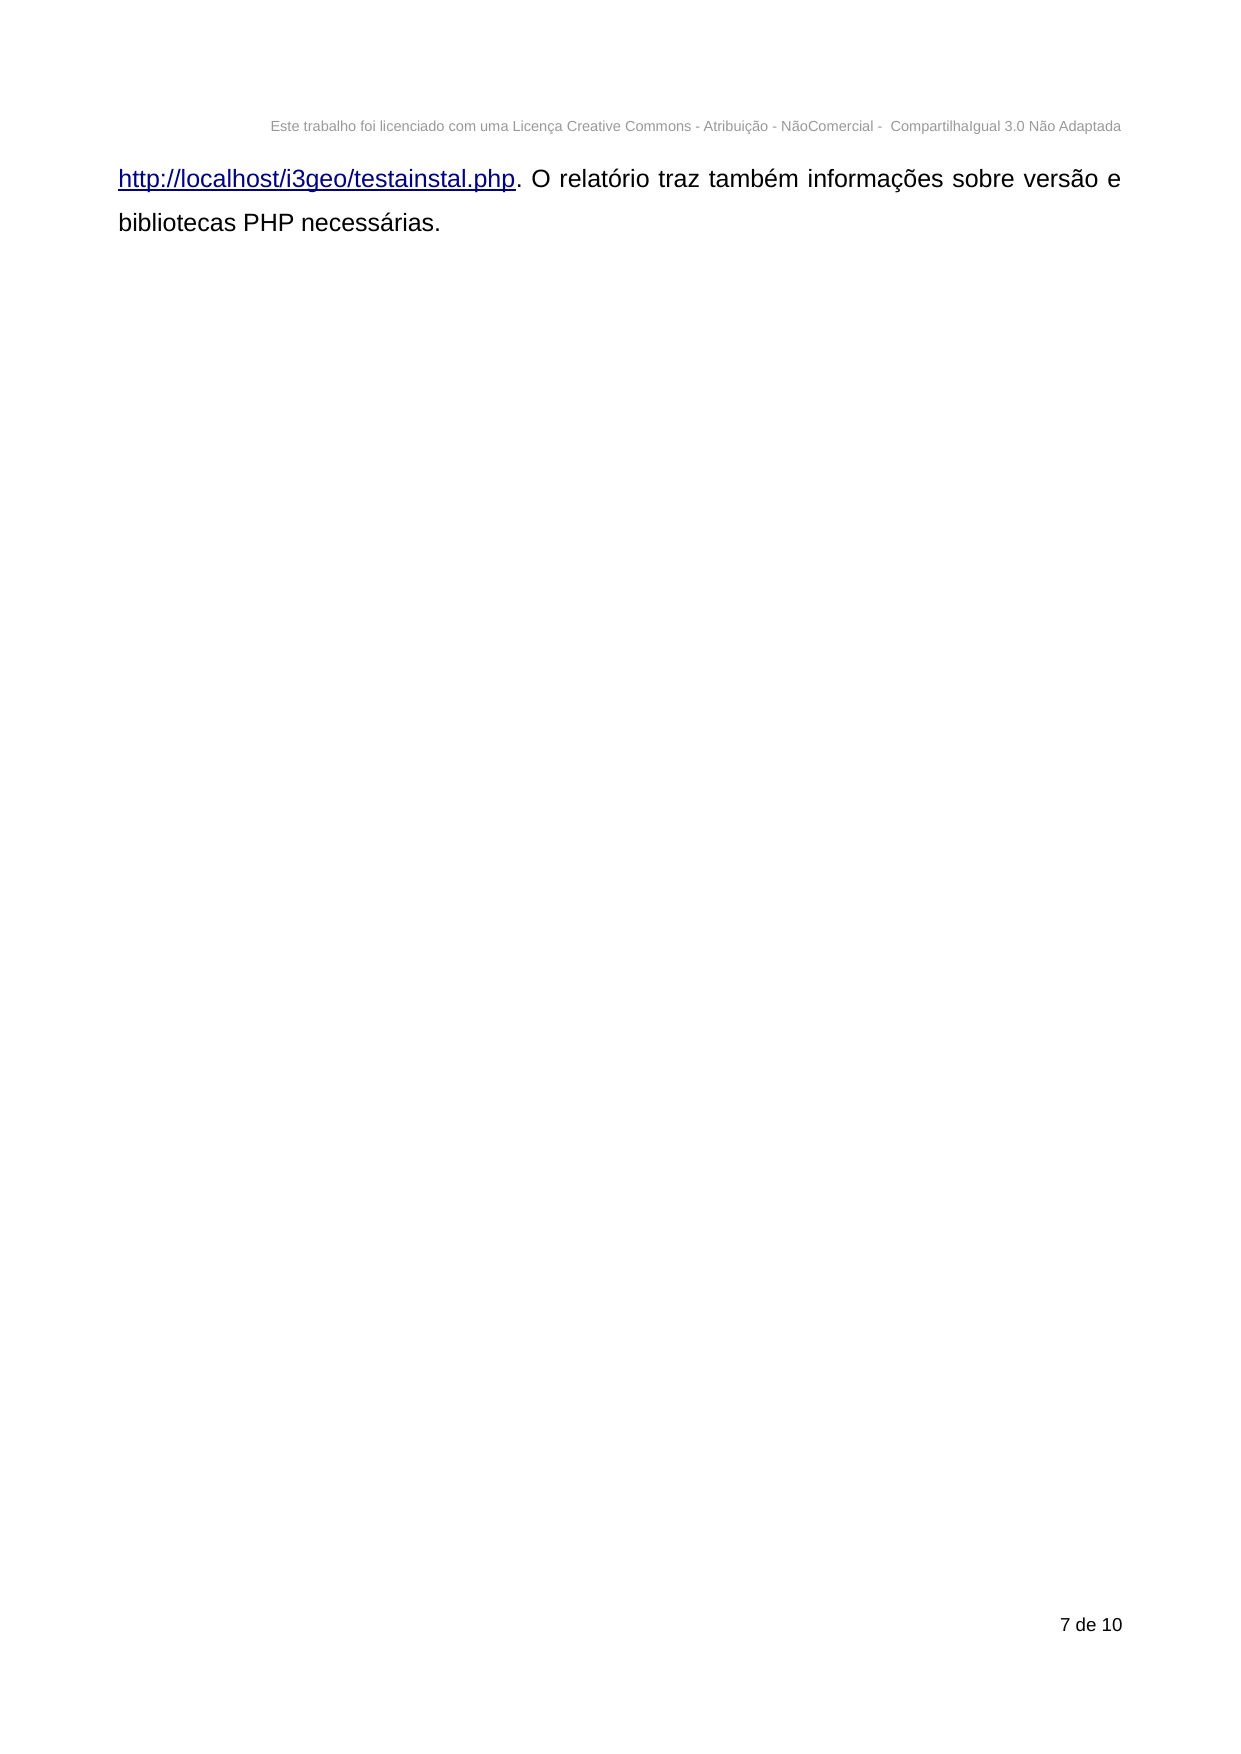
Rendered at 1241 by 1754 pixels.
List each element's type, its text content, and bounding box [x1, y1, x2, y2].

text http://localhost/i3geo/testainstal.php. O relatório traz também informações sobre versão e bibliotecas PHP necessárias. [118, 164, 1122, 236]
